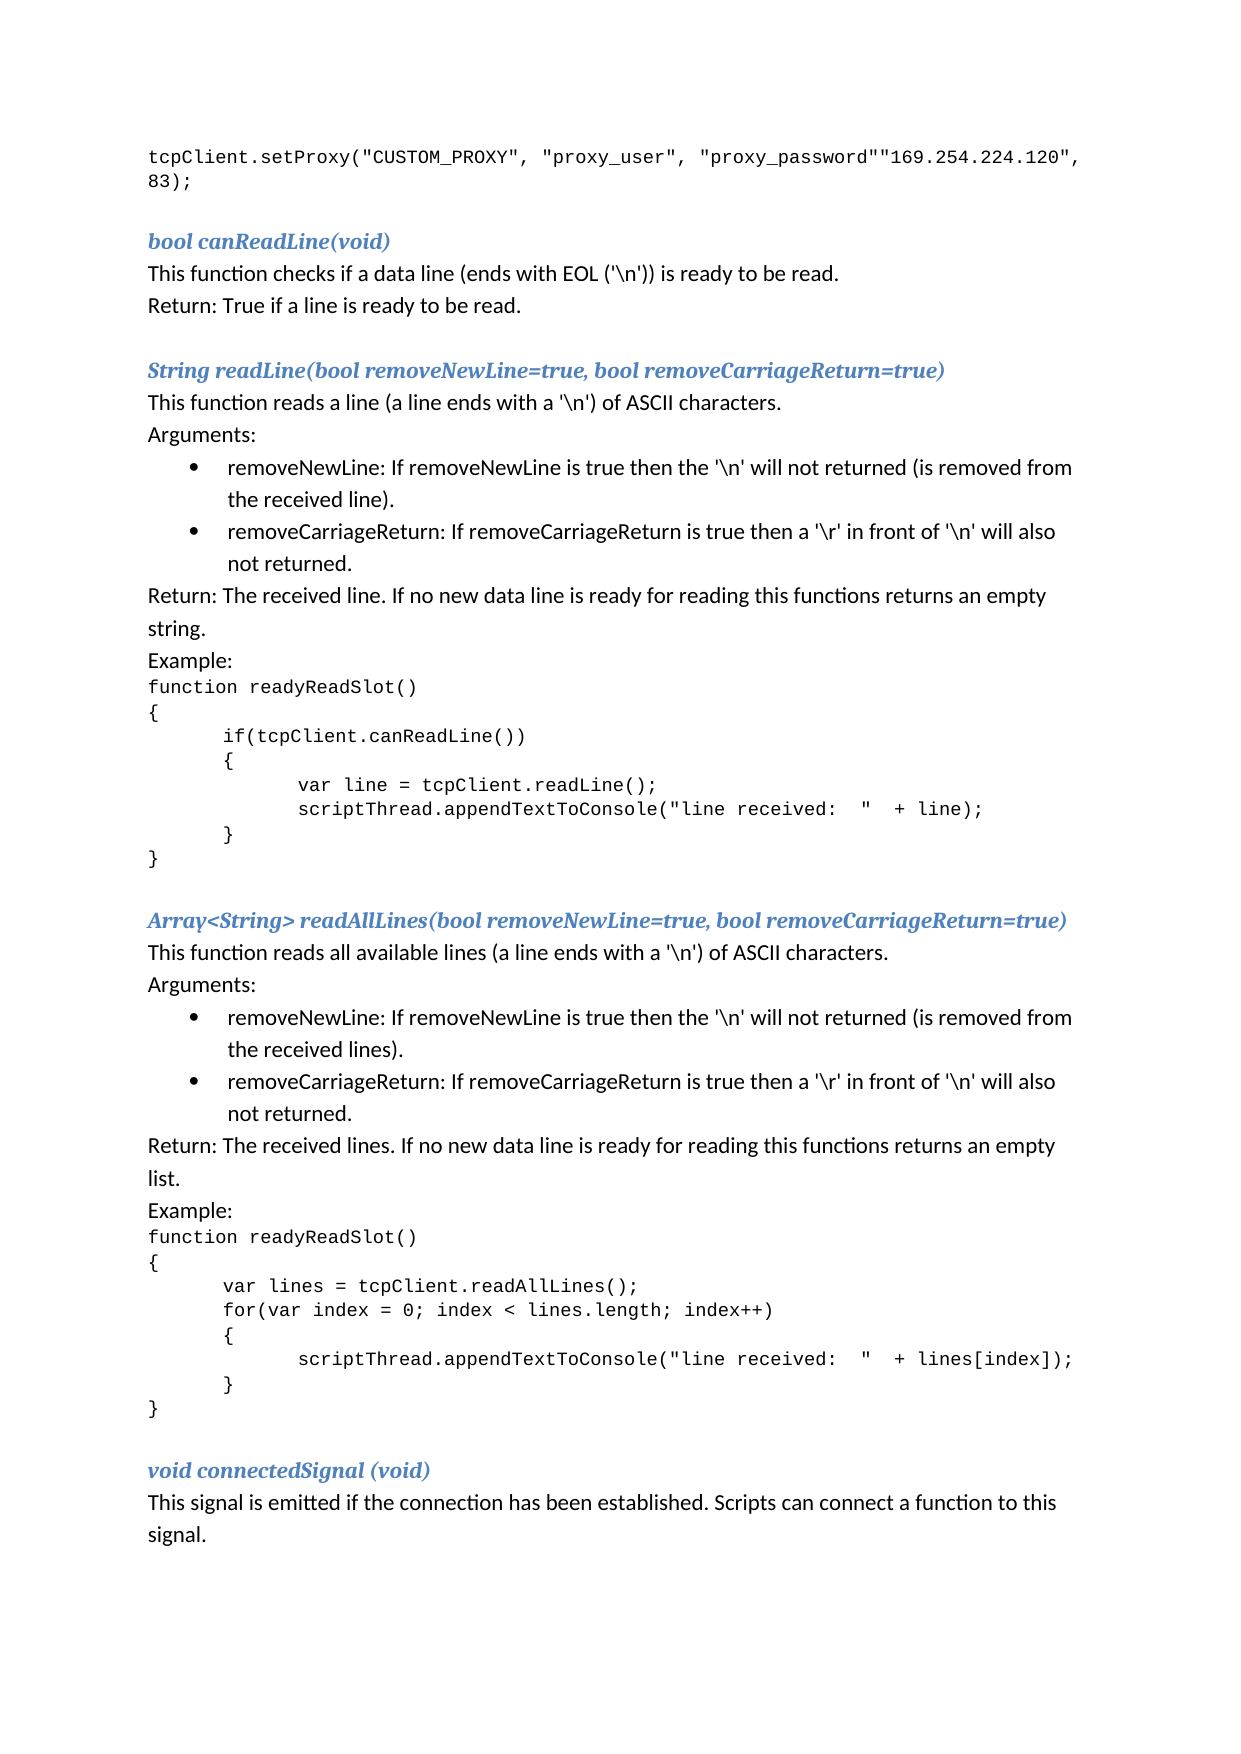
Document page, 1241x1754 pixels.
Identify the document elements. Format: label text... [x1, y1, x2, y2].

list removeNewLine: If removeNewLine is true then the '\n' will not returned (is removed from the received line). [190, 453, 1093, 513]
list removeNewLine: If removeNewLine is true then the '\n' will not returned (is removed from the received lines). [190, 1003, 1093, 1063]
text } [148, 1399, 1093, 1420]
text Return: The received lines. If no new data line is ready for reading this functions returns an empty list. [148, 1132, 1093, 1192]
text Example: [148, 646, 1093, 674]
list removeCarriageReturn: If removeCarriageReturn is true then a '\r' in front of '\n' will also not returned. [190, 1067, 1093, 1127]
text { [148, 1326, 1093, 1347]
subtitle String readLine(bool removeNewLine=true, bool removeCarriageReturn=true) [148, 358, 1093, 384]
text } [148, 824, 1093, 846]
text } [148, 849, 1093, 870]
text var lines = tcpClient.readAllLines(); [148, 1277, 1093, 1298]
text scriptThread.appendTextToConsole("line received: " + lines[index]); [148, 1350, 1093, 1371]
text This signal is emitted if the connection has been established. Scripts can connect a function to this signal. [148, 1488, 1093, 1549]
text function readyReadSlot() [148, 678, 1093, 699]
text { [148, 702, 1093, 724]
text { [148, 751, 1093, 772]
text function readyReadSlot() [148, 1228, 1093, 1249]
subtitle Array<String> readAllLines(bool removeNewLine=true, bool removeCarriageReturn=true) [148, 908, 1093, 934]
text tcpClient.setProxy("CUSTOM_PROXY", "proxy_user", "proxy_password""169.254.224.120", 83); [148, 148, 1093, 193]
text var line = tcpClient.readLine(); [148, 776, 1093, 797]
text } [148, 1374, 1093, 1396]
text Return: True if a line is ready to be read. [148, 291, 1093, 319]
text This function reads a line (a line ends with a '\n') of ASCII characters. [148, 388, 1093, 416]
text Arguments: [148, 971, 1093, 999]
subtitle bool canReadLine(void) [148, 228, 1093, 255]
subtitle void connectedSignal (void) [148, 1458, 1093, 1484]
text for(var index = 0; index < lines.length; index++) [148, 1301, 1093, 1322]
text if(tcpClient.canReadLine()) [148, 727, 1093, 748]
text { [148, 1252, 1093, 1274]
text Return: The received line. If no new data line is ready for reading this functions returns an empty string. [148, 582, 1093, 642]
text This function checks if a data line (ends with EOL ('\n')) is ready to be read. [148, 259, 1093, 287]
text This function reads all available lines (a line ends with a '\n') of ASCII characters. [148, 938, 1093, 966]
text Arguments: [148, 421, 1093, 449]
text scriptThread.appendTextToConsole("line received: " + line); [148, 800, 1093, 821]
text Example: [148, 1196, 1093, 1224]
list removeCarriageReturn: If removeCarriageReturn is true then a '\r' in front of '\n' will also not returned. [190, 517, 1093, 577]
